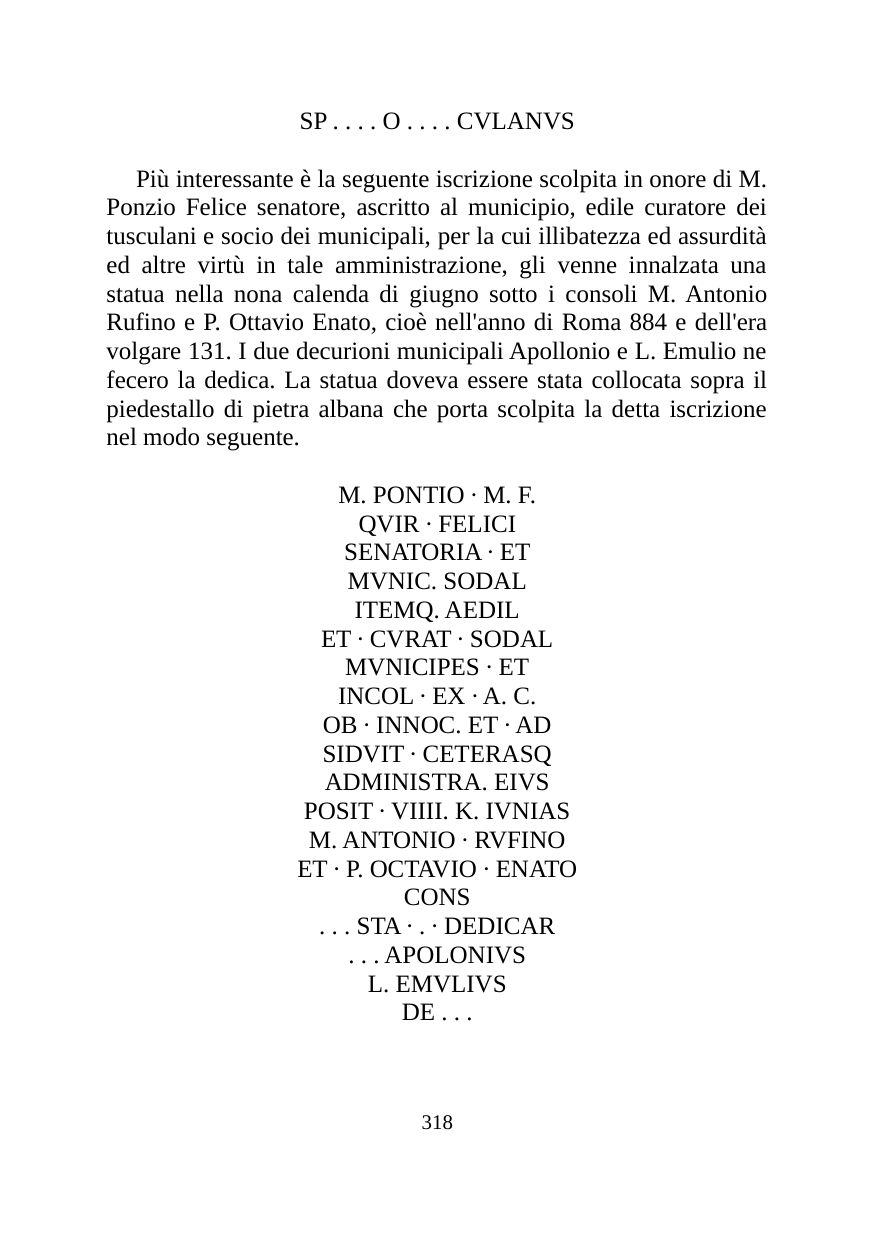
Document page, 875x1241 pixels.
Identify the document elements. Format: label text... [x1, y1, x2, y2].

text M. ANTONIO ∙ RVFINO [106, 825, 768, 854]
text SIDVIT ∙ CETERASQ [106, 739, 768, 767]
text INCOL ∙ EX ∙ A. C. [106, 681, 768, 710]
text MVNICIPES ∙ ET [106, 652, 768, 681]
text DE . . . [106, 997, 768, 1026]
text Più interessante è la seguente iscrizione scolpita in onore di M. Ponzio Felice senatore, ascritto al municipio, edile curatore dei tusculani e socio dei municipali, per la cui illibatezza ed assurdità ed altre virtù in tale amministrazione, gli venne innalzata una statua nella nona calenda di giugno sotto i consoli M. Antonio Rufino e P. Ottavio Enato, cioè nell'anno di Roma 884 e dell'era volgare 131. I due decurioni municipali Apollonio e L. Emulio ne fecero la dedica. La statua doveva essere stata collocata sopra il piedestallo di pietra albana che porta scolpita la detta iscrizione nel modo seguente. [106, 164, 768, 451]
text . . . STA ∙ . ∙ DEDICAR [106, 911, 768, 940]
text . . . APOLONIVS [106, 940, 768, 969]
text ET ∙ CVRAT ∙ SODAL [106, 624, 768, 652]
text ITEMQ. AEDIL [106, 595, 768, 624]
text SP . . . . O . . . . CVLANVS [106, 106, 768, 135]
text M. PONTIO ∙ M. F. [106, 480, 768, 509]
text SENATORIA ∙ ET [106, 537, 768, 566]
text OB ∙ INNOC. ET ∙ AD [106, 710, 768, 739]
text QVIR ∙ FELICI [106, 509, 768, 537]
text MVNIC. SODAL [106, 566, 768, 595]
text POSIT ∙ VIIII. K. IVNIAS [106, 796, 768, 825]
text L. EMVLIVS [106, 969, 768, 997]
text CONS [106, 882, 768, 911]
text ADMINISTRA. EIVS [106, 767, 768, 796]
text ET ∙ P. OCTAVIO ∙ ENATO [106, 854, 768, 882]
